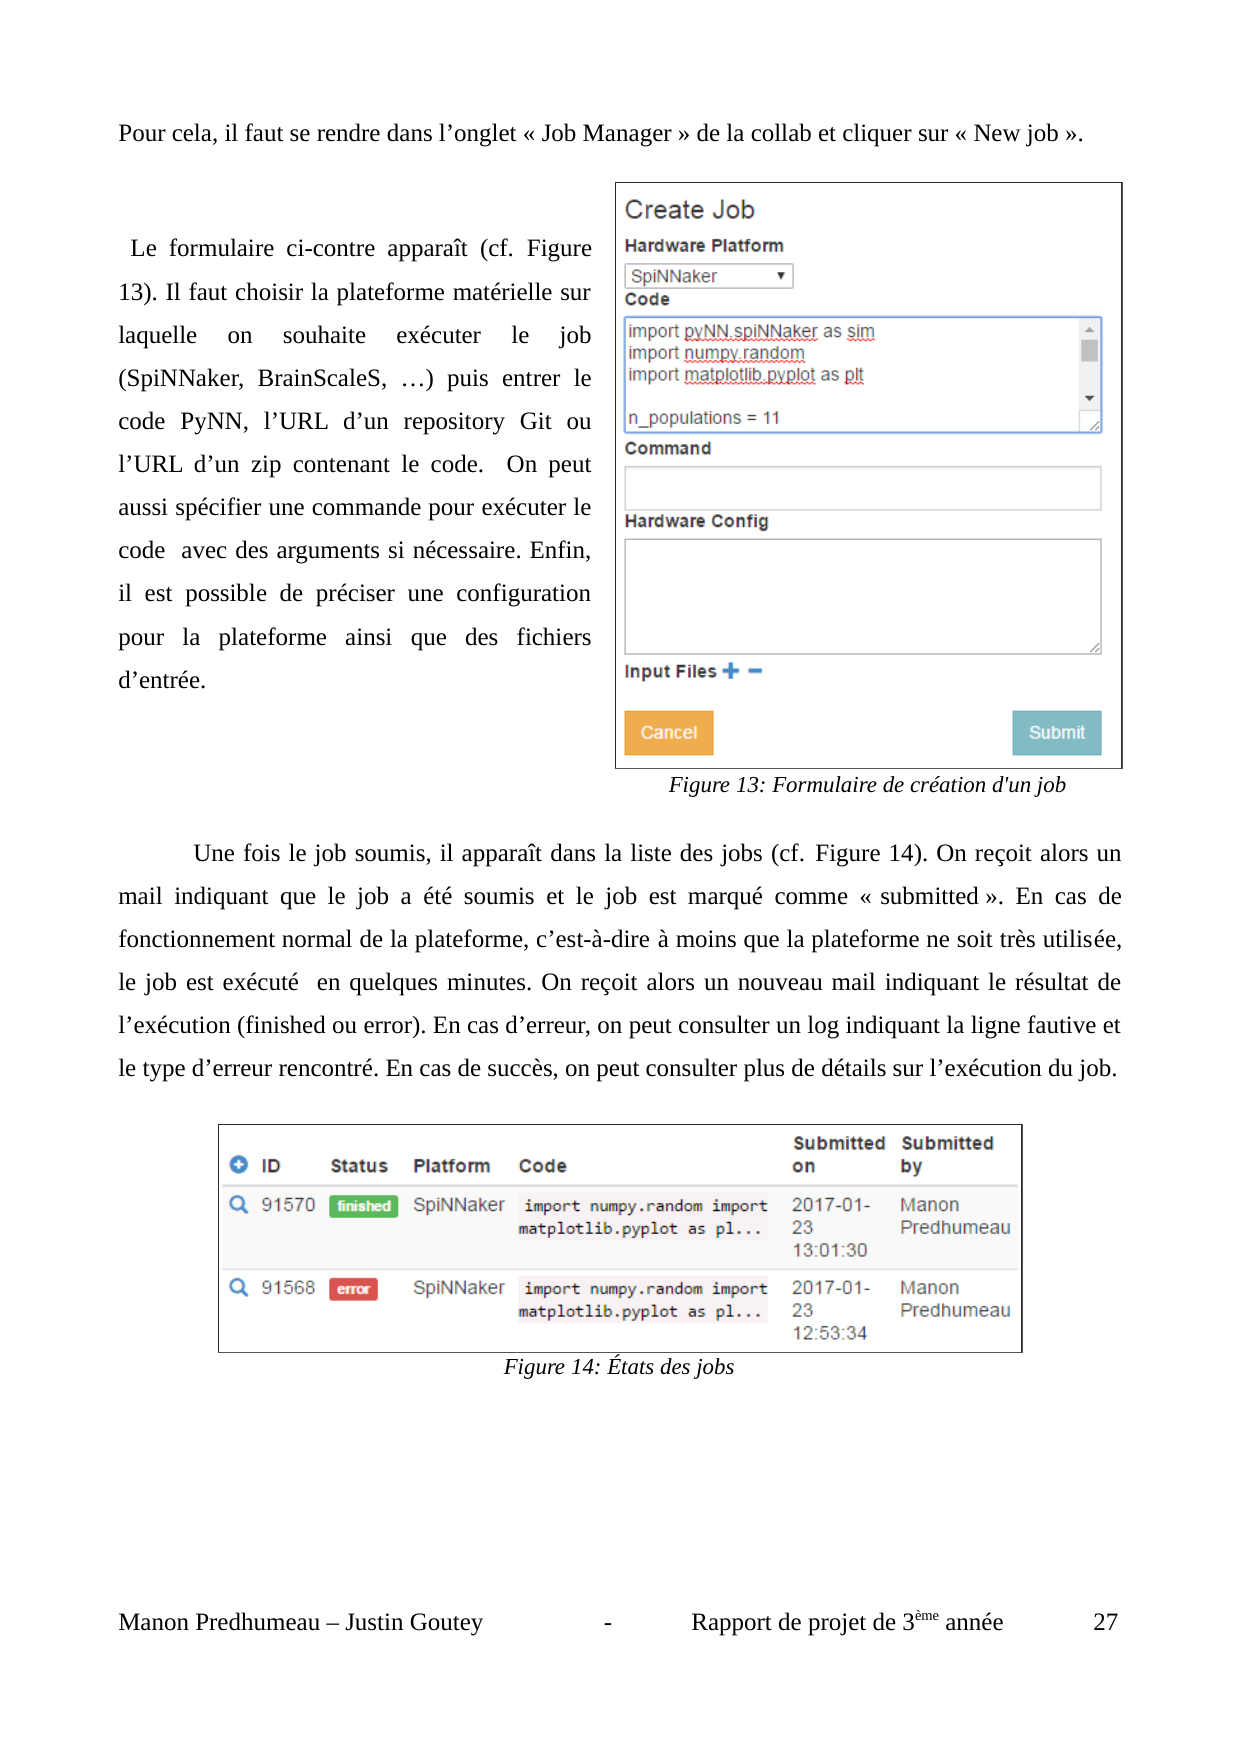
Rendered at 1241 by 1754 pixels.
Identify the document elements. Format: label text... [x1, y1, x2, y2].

text Figure 13: Formulaire de création d'un job [610, 767, 1127, 797]
text [610, 797, 1127, 813]
text [610, 169, 1127, 182]
text Figure 14: États des jobs [218, 1353, 1022, 1379]
text Pour cela, il faut se rendre dans l’onglet « Job Manager » de la collab et cliquer sur « New job ». [118, 118, 1122, 147]
picture [617, 184, 791, 767]
text Le formulaire ci-contre apparaît (cf. Figure 13). Il faut choisir la plateforme matérielle sur laquelle on souhaite exécuter le job (SpiNNaker, BrainScaleS, …) puis entrer le code PyNN, l’URL d’un repository Git ou l’URL d’un zip contenant le code. On peut aussi spécifier une commande pour exécuter le code avec des arguments si nécessaire. Enfin, il est possible de préciser une configuration pour la plateforme ainsi que des fichiers d’entrée. [118, 233, 610, 693]
picture [221, 1126, 1020, 1351]
text Une fois le job soumis, il apparaît dans la liste des jobs (cf. Figure 14). On reçoit alors un mail indiquant que le job a été soumis et le job est marqué comme « submitted ». En cas de fonctionnement normal de la plateforme, c’est-à-dire à moins que la plateforme ne soit très utilisée, le job est exécuté en quelques minutes. On reçoit alors un nouveau mail indiquant le résultat de l’exécution (finished ou error). En cas d’erreur, on peut consulter un log indiquant la ligne fautive et le type d’erreur rencontré. En cas de succès, on peut consulter plus de détails sur l’exécution du job. [118, 838, 1122, 1082]
